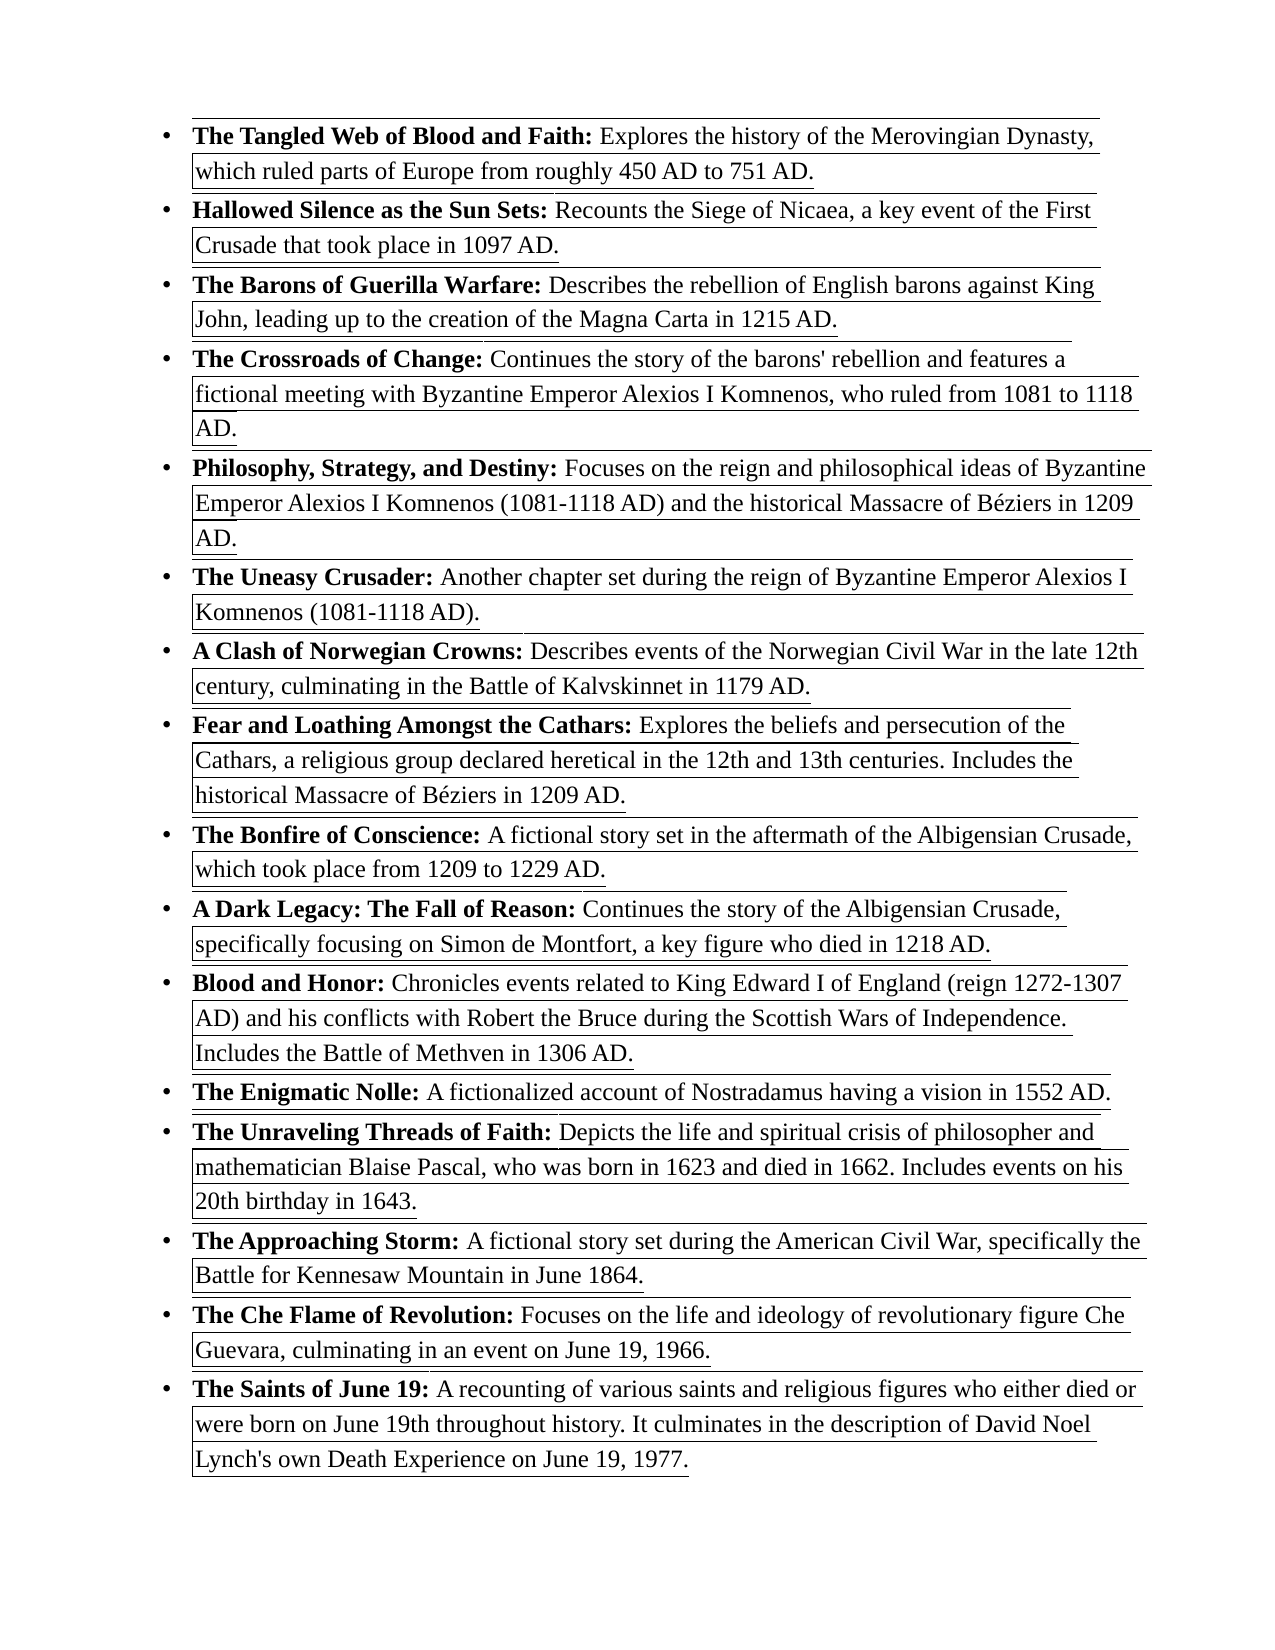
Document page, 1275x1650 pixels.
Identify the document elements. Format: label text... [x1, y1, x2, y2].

list A Dark Legacy: The Fall of Reason: Continues the story of the Albigensian Crusade, specifically focusing on Simon de Montfort, a key figure who died in 1218 AD. [162, 891, 1157, 961]
list The Barons of Guerilla Warfare: Describes the rebellion of English barons against King John, leading up to the creation of the Magna Carta in 1215 AD. [162, 267, 1157, 336]
list Hallowed Silence as the Sun Sets: Recounts the Siege of Nicaea, a key event of the First Crusade that took place in 1097 AD. [162, 192, 1157, 262]
list Blood and Honor: Chronicles events related to King Edward I of England (reign 1272-1307 AD) and his conflicts with Robert the Bruce during the Scottish Wars of Independence. Includes the Battle of Methven in 1306 AD. [162, 965, 1157, 1069]
list A Clash of Norwegian Crowns: Describes events of the Norwegian Civil War in the late 12th century, culminating in the Battle of Kalvskinnet in 1179 AD. [162, 633, 1157, 703]
list The Bonfire of Conscience: A fictional story set in the aftermath of the Albigensian Crusade, which took place from 1209 to 1229 AD. [162, 817, 1157, 886]
list The Approaching Storm: A fictional story set during the American Civil War, specifically the Battle for Kennesaw Mountain in June 1864. [162, 1223, 1157, 1292]
list Fear and Loathing Amongst the Cathars: Explores the beliefs and persecution of the Cathars, a religious group declared heretical in the 12th and 13th centuries. Includes the historical Massacre of Béziers in 1209 AD. [162, 708, 1157, 812]
list Philosophy, Strategy, and Destiny: Focuses on the reign and philosophical ideas of Byzantine Emperor Alexios I Komnenos (1081-1118 AD) and the historical Massacre of Béziers in 1209 AD. [162, 450, 1157, 554]
list The Enigmatic Nolle: A fictionalized account of Nostradamus having a vision in 1552 AD. [162, 1074, 1157, 1109]
list The Uneasy Crusader: Another chapter set during the reign of Byzantine Emperor Alexios I Komnenos (1081-1118 AD). [162, 559, 1157, 629]
list The Saints of June 19: A recounting of various saints and religious figures who either died or were born on June 19th throughout history. It culminates in the description of David Noel Lynch's own Death Experience on June 19, 1977. [162, 1371, 1157, 1476]
list The Tangled Web of Blood and Faith: Explores the history of the Merovingian Dynasty, which ruled parts of Europe from roughly 450 AD to 751 AD. [162, 118, 1157, 188]
list The Crossroads of Change: Continues the story of the barons' rebellion and features a fictional meeting with Byzantine Emperor Alexios I Komnenos, who ruled from 1081 to 1118 AD. [162, 341, 1157, 445]
list The Che Flame of Revolution: Focuses on the life and ideology of revolutionary figure Che Guevara, culminating in an event on June 19, 1966. [162, 1297, 1157, 1367]
list The Unraveling Threads of Faith: Depicts the life and spiritual crisis of philosopher and mathematician Blaise Pascal, who was born in 1623 and died in 1662. Includes events on his 20th birthday in 1643. [162, 1114, 1157, 1218]
